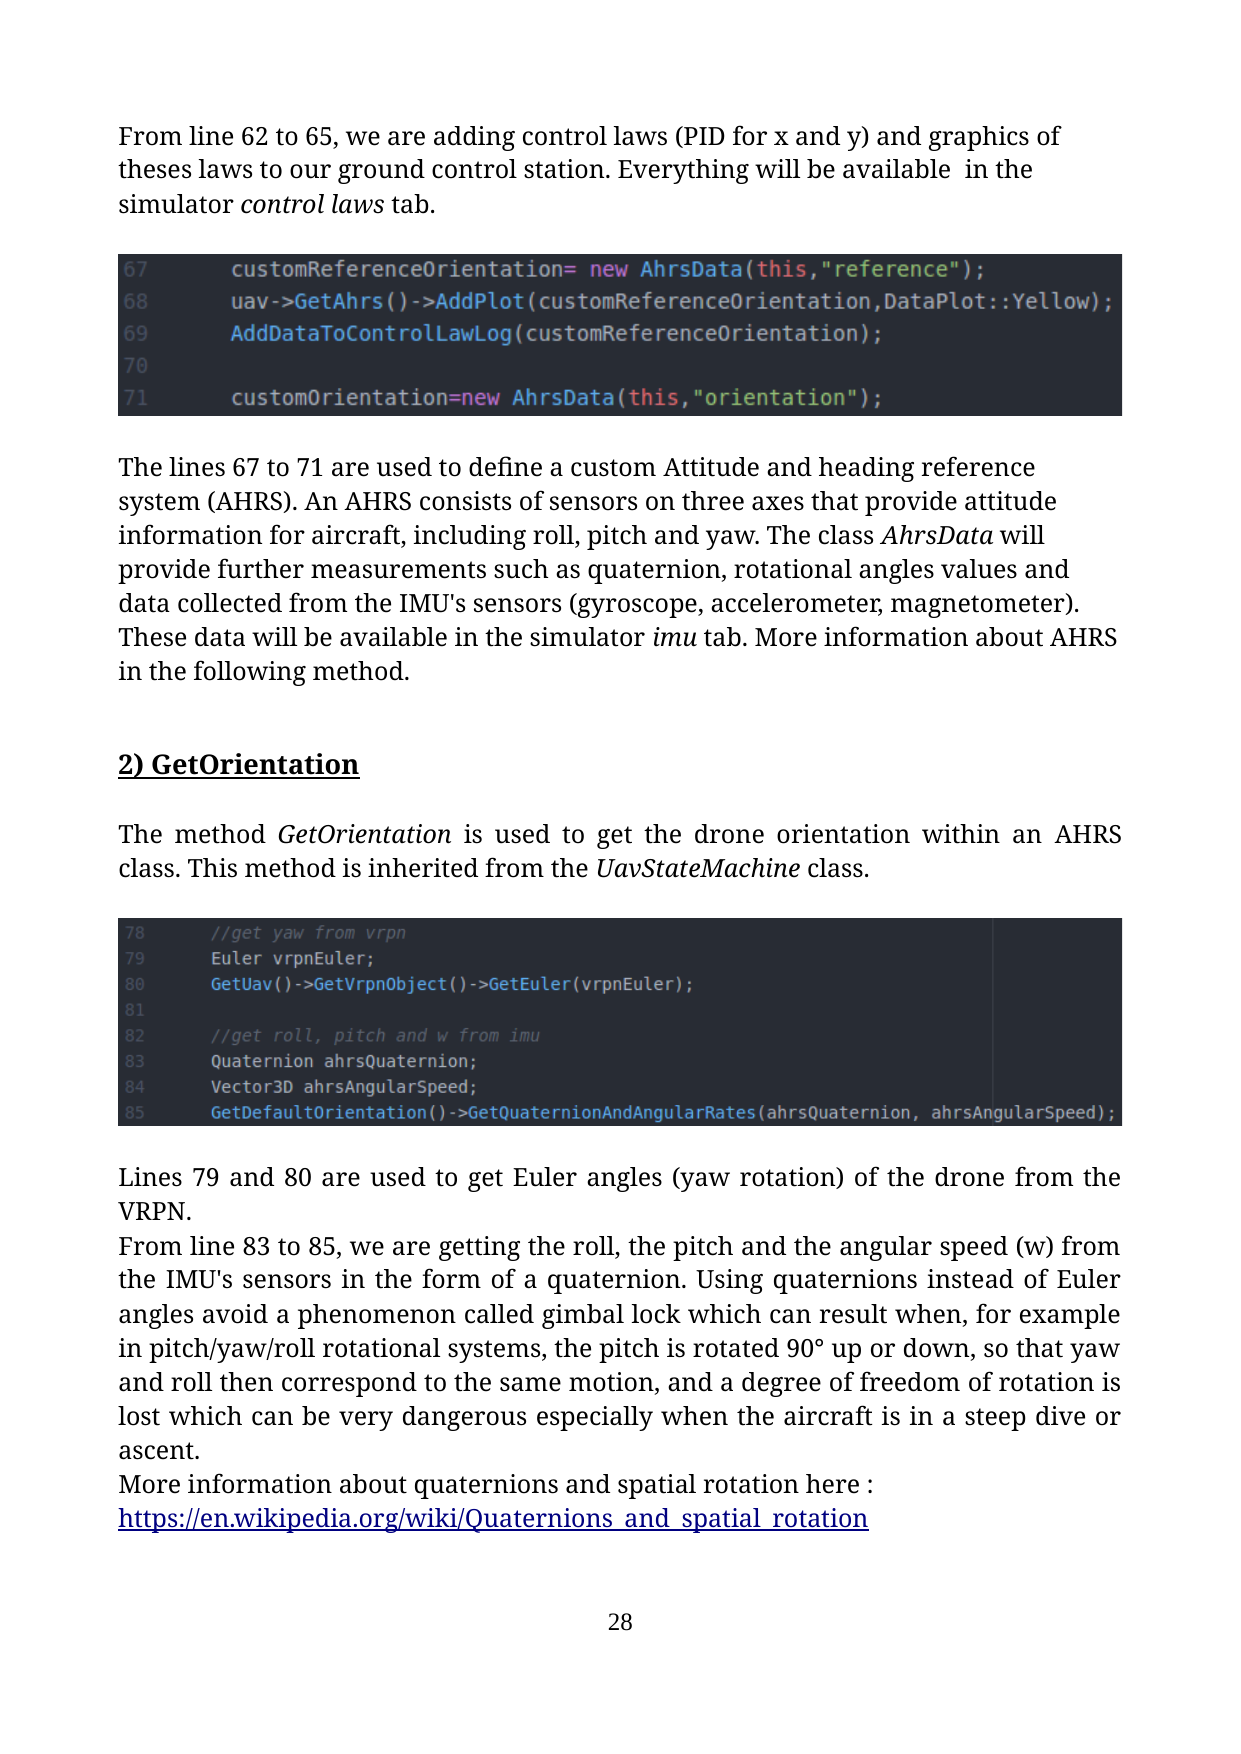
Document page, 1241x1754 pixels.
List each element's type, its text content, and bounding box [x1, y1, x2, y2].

text The method GetOrientation is used to get the drone orientation within an AHRS class. This method is inherited from the UavStateMachine class. [118, 816, 1122, 884]
text From line 62 to 65, we are adding control laws (PID for x and y) and graphics of theses laws to our ground control station. Everything will be available in the simulator control laws tab. [118, 118, 1122, 220]
text Lines 79 and 80 are used to get Euler angles (yaw rotation) of the drone from the VRPN. [118, 1160, 1122, 1228]
text The lines 67 to 71 are used to define a custom Attitude and heading reference system (AHRS). An AHRS consists of sensors on three axes that provide attitude information for aircraft, including roll, pitch and yaw. The class AhrsData will provide further measurements such as quaternion, rotational angles values and data collected from the IMU's sensors (gyroscope, accelerometer, magnetometer). These data will be available in the simulator imu tab. More information about AHRS in the following method. [118, 449, 1122, 688]
picture [118, 254, 1123, 416]
text From line 83 to 85, we are getting the roll, the pitch and the angular speed (w) from the IMU's sensors in the form of a quaternion. Using quaternions instead of Euler angles avoid a phenomenon called gimbal lock which can result when, for example in pitch/yaw/roll rotational systems, the pitch is rotated 90° up or down, so that yaw and roll then correspond to the same motion, and a degree of freedom of rotation is lost which can be very dangerous especially when the aircraft is in a steep dive or ascent. [118, 1228, 1122, 1467]
text 2) GetOrientation [118, 746, 1122, 782]
picture [118, 918, 1123, 1126]
text More information about quaternions and spatial rotation here : https://en.wikipedia.org/wiki/Quaternions_and_spatial_rotation [118, 1467, 1122, 1535]
